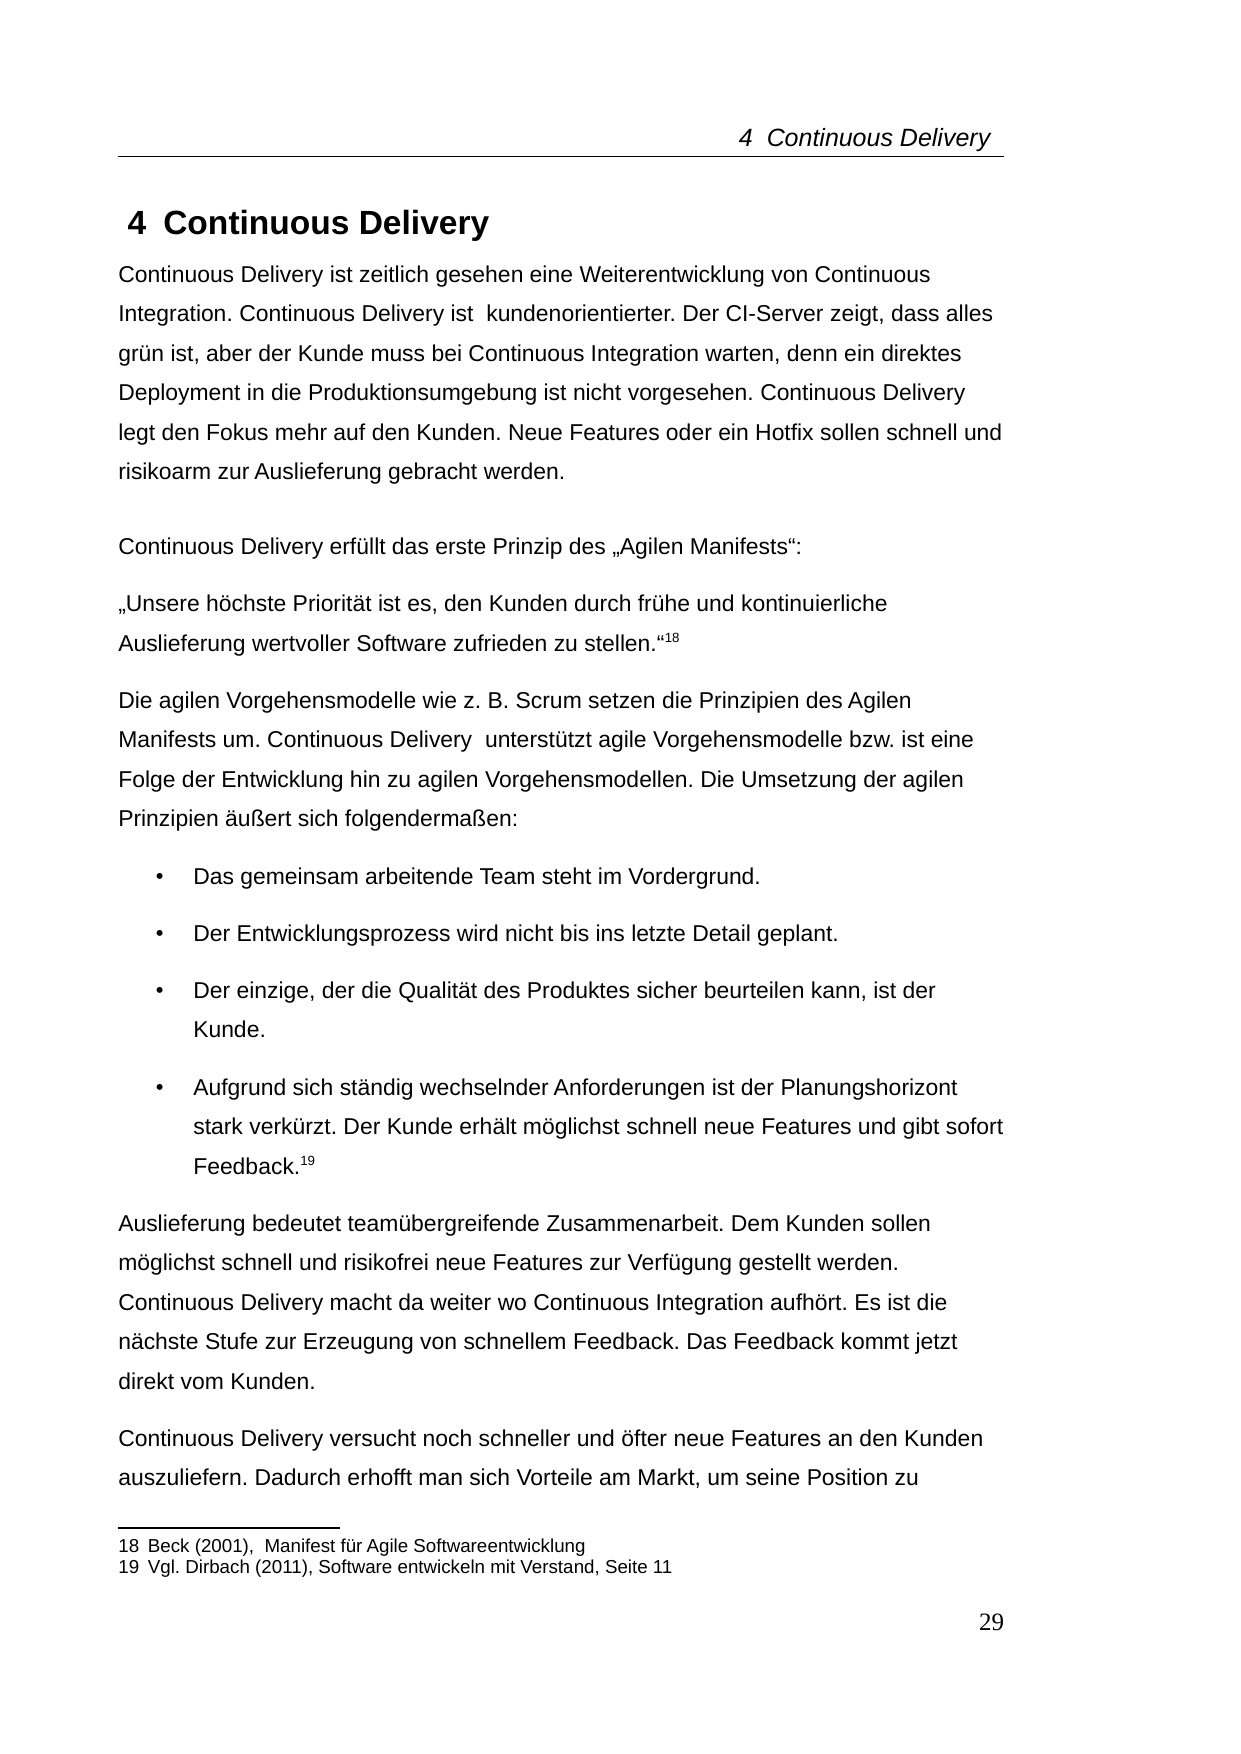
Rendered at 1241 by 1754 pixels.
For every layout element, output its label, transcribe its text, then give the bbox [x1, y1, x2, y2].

text Die agilen Vorgehensmodelle wie z. B. Scrum setzen die Prinzipien des Agilen Manifests um. Continuous Delivery unterstützt agile Vorgehensmodelle bzw. ist eine Folge der Entwicklung hin zu agilen Vorgehensmodellen. Die Umsetzung der agilen Prinzipien äußert sich folgendermaßen: [118, 687, 1004, 832]
text Auslieferung bedeutet teamübergreifende Zusammenarbeit. Dem Kunden sollen möglichst schnell und risikofrei neue Features zur Verfügung gestellt werden. Continuous Delivery macht da weiter wo Continuous Integration aufhört. Es ist die nächste Stufe zur Erzeugung von schnellem Feedback. Das Feedback kommt jetzt direkt vom Kunden. [118, 1210, 1004, 1394]
text Continuous Delivery ist zeitlich gesehen eine Weiterentwicklung von Continuous Integration. Continuous Delivery ist kundenorientierter. Der CI-Server zeigt, dass alles grün ist, aber der Kunde muss bei Continuous Integration warten, denn ein direktes Deployment in die Produktionsumgebung ist nicht vorgesehen. Continuous Delivery legt den Fokus mehr auf den Kunden. Neue Features oder ein Hotfix sollen schnell und risikoarm zur Auslieferung gebracht werden. [118, 261, 1004, 484]
text Continuous Delivery erfüllt das erste Prinzip des „Agilen Manifests“: [118, 533, 1004, 559]
subtitle Continuous Delivery [118, 203, 1004, 242]
list Das gemeinsam arbeitende Team steht im Vordergrund. [156, 863, 1004, 889]
text Continuous Delivery versucht noch schneller und öfter neue Features an den Kunden auszuliefern. Dadurch erhofft man sich Vorteile am Markt, um seine Position zu [118, 1425, 1004, 1491]
list Der einzige, der die Qualität des Produktes sicher beurteilen kann, ist der Kunde. [156, 977, 1004, 1043]
text „Unsere höchste Priorität ist es, den Kunden durch frühe und kontinuierliche Auslieferung wertvoller Software zufrieden zu stellen.“ [118, 590, 1004, 656]
list Vgl. Dirbach (2011), Software entwickeln mit Verstand, Seite 11 [118, 1556, 1004, 1578]
list Der Entwicklungsprozess wird nicht bis ins letzte Detail geplant. [156, 920, 1004, 946]
list Aufgrund sich ständig wechselnder Anforderungen ist der Planungshorizont stark verkürzt. Der Kunde erhält möglichst schnell neue Features und gibt sofort Feedback. [156, 1074, 1004, 1179]
text Beck (2001), Manifest für Agile Softwareentwicklung [118, 1534, 1004, 1556]
